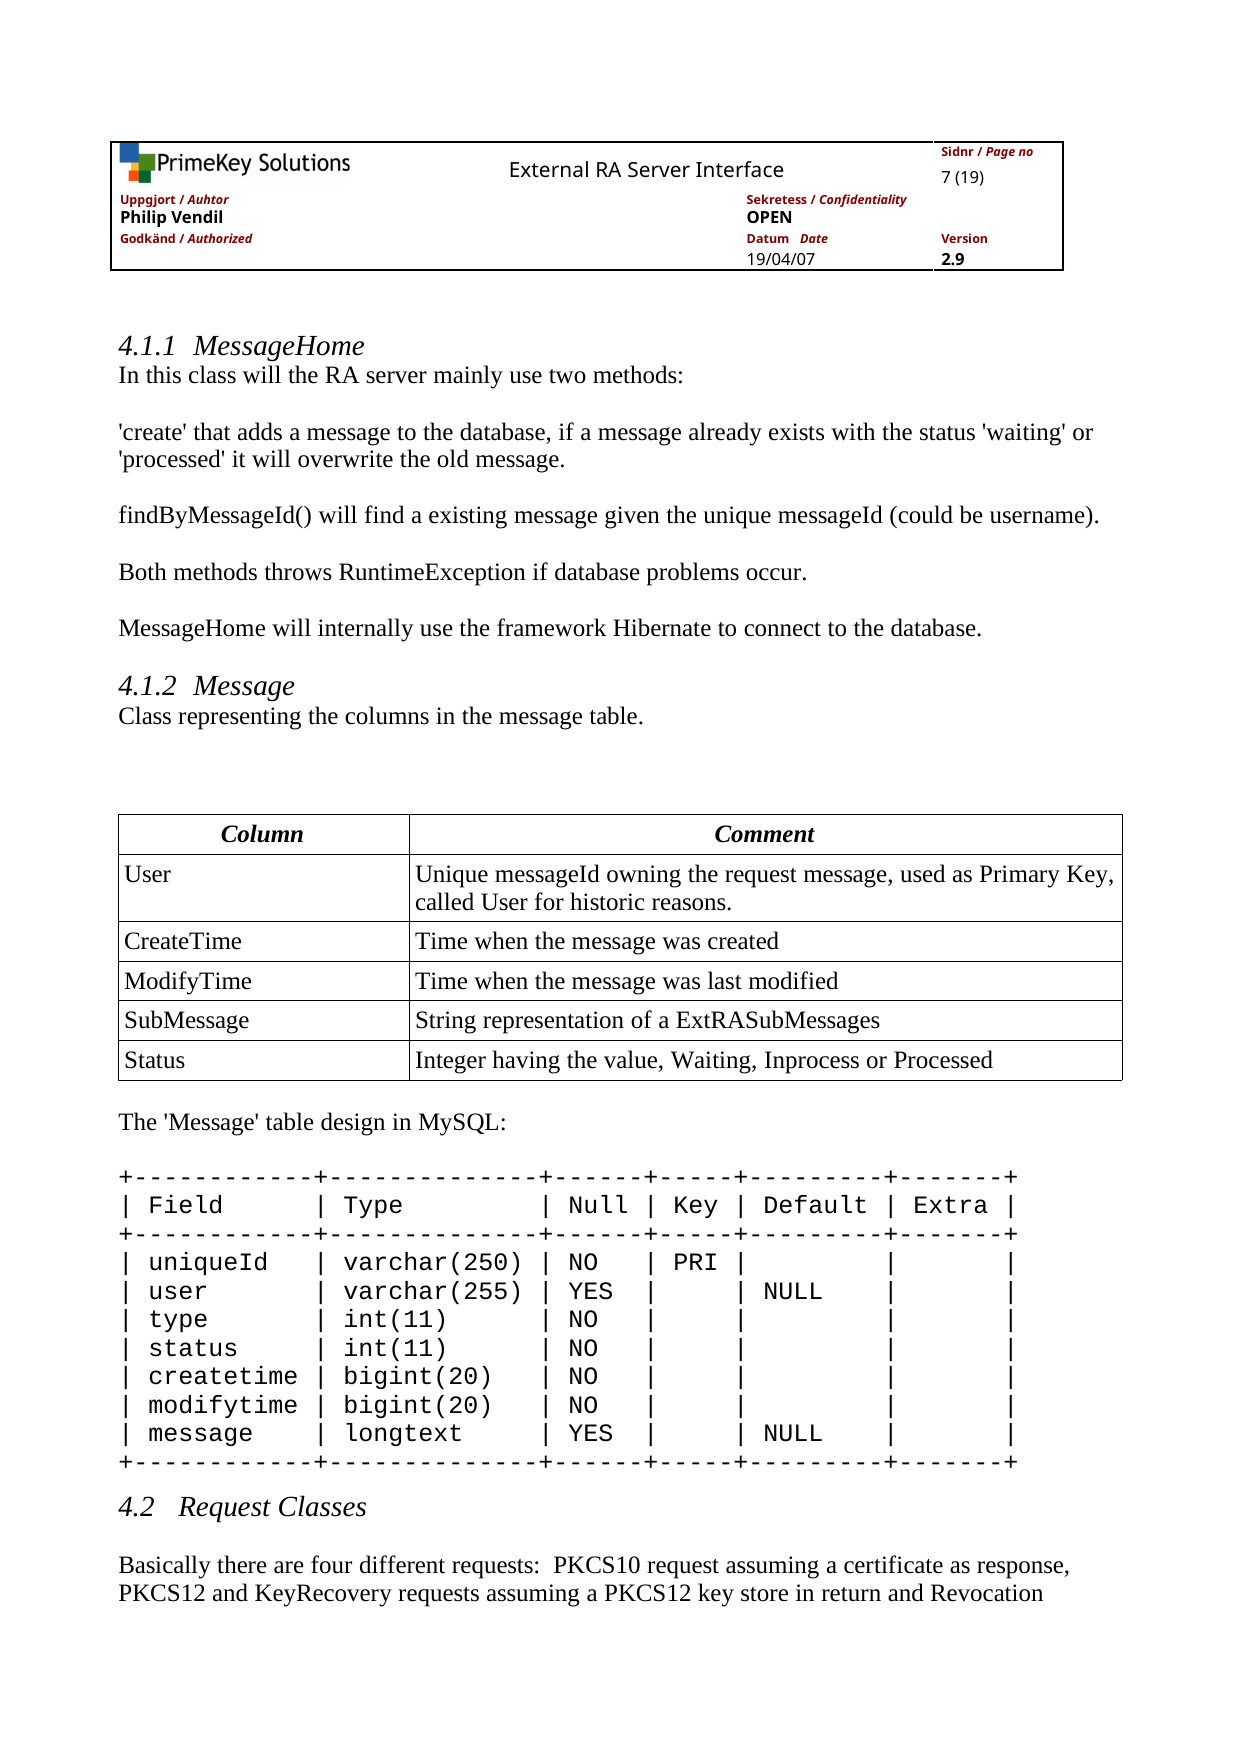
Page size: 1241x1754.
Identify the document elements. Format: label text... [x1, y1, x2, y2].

text The 'Message' table design in MySQL: [118, 1108, 1122, 1136]
table_cell User [119, 855, 409, 921]
subtitle MessageHome [118, 329, 1122, 361]
text +------------+--------------+------+-----+---------+-------+ [118, 1221, 1122, 1249]
table_cell Status [119, 1041, 409, 1080]
table_cell SubMessage [119, 1001, 409, 1040]
text | type | int(11) | NO | | | | [118, 1307, 1122, 1335]
text | uniqueId | varchar(250) | NO | PRI | | | [118, 1249, 1122, 1278]
text In this class will the RA server mainly use two methods: 'create' that adds a message to the database, if a message already exists with the status 'waiting' or 'processed' it will overwrite the old message. [118, 361, 1122, 473]
text | Field | Type | Null | Key | Default | Extra | [118, 1192, 1122, 1221]
subtitle Message [118, 669, 1122, 702]
table_header Column [119, 815, 409, 854]
text MessageHome will internally use the framework Hibernate to connect to the database. [118, 613, 1122, 642]
text | message | longtext | YES | | NULL | | [118, 1421, 1122, 1449]
text | createtime | bigint(20) | NO | | | | [118, 1364, 1122, 1392]
text | status | int(11) | NO | | | | [118, 1335, 1122, 1364]
text findByMessageId() will find a existing message given the unique messageId (could be username). [118, 501, 1122, 529]
table_cell CreateTime [119, 922, 409, 961]
text Basically there are four different requests: PKCS10 request assuming a certificate as response, PKCS12 and KeyRecovery requests assuming a PKCS12 key store in return and Revocation [118, 1551, 1122, 1607]
text Both methods throws RuntimeException if database problems occur. [118, 557, 1122, 586]
text | user | varchar(255) | YES | | NULL | | [118, 1278, 1122, 1307]
text +------------+--------------+------+-----+---------+-------+ [118, 1164, 1122, 1192]
table_cell Time when the message was created [410, 922, 1122, 961]
text +------------+--------------+------+-----+---------+-------+ [118, 1449, 1122, 1478]
table_cell Unique messageId owning the request message, used as Primary Key, called User for historic reasons. [410, 855, 1122, 921]
table_cell Integer having the value, Waiting, Inprocess or Processed [410, 1041, 1122, 1080]
text | modifytime | bigint(20) | NO | | | | [118, 1392, 1122, 1421]
table_cell ModifyTime [119, 962, 409, 1000]
table_header Comment [410, 815, 1122, 854]
subtitle Request Classes [118, 1490, 1122, 1523]
text Class representing the columns in the message table. [118, 702, 1122, 730]
table_cell Time when the message was last modified [410, 962, 1122, 1000]
table_cell String representation of a ExtRASubMessages [410, 1001, 1122, 1040]
